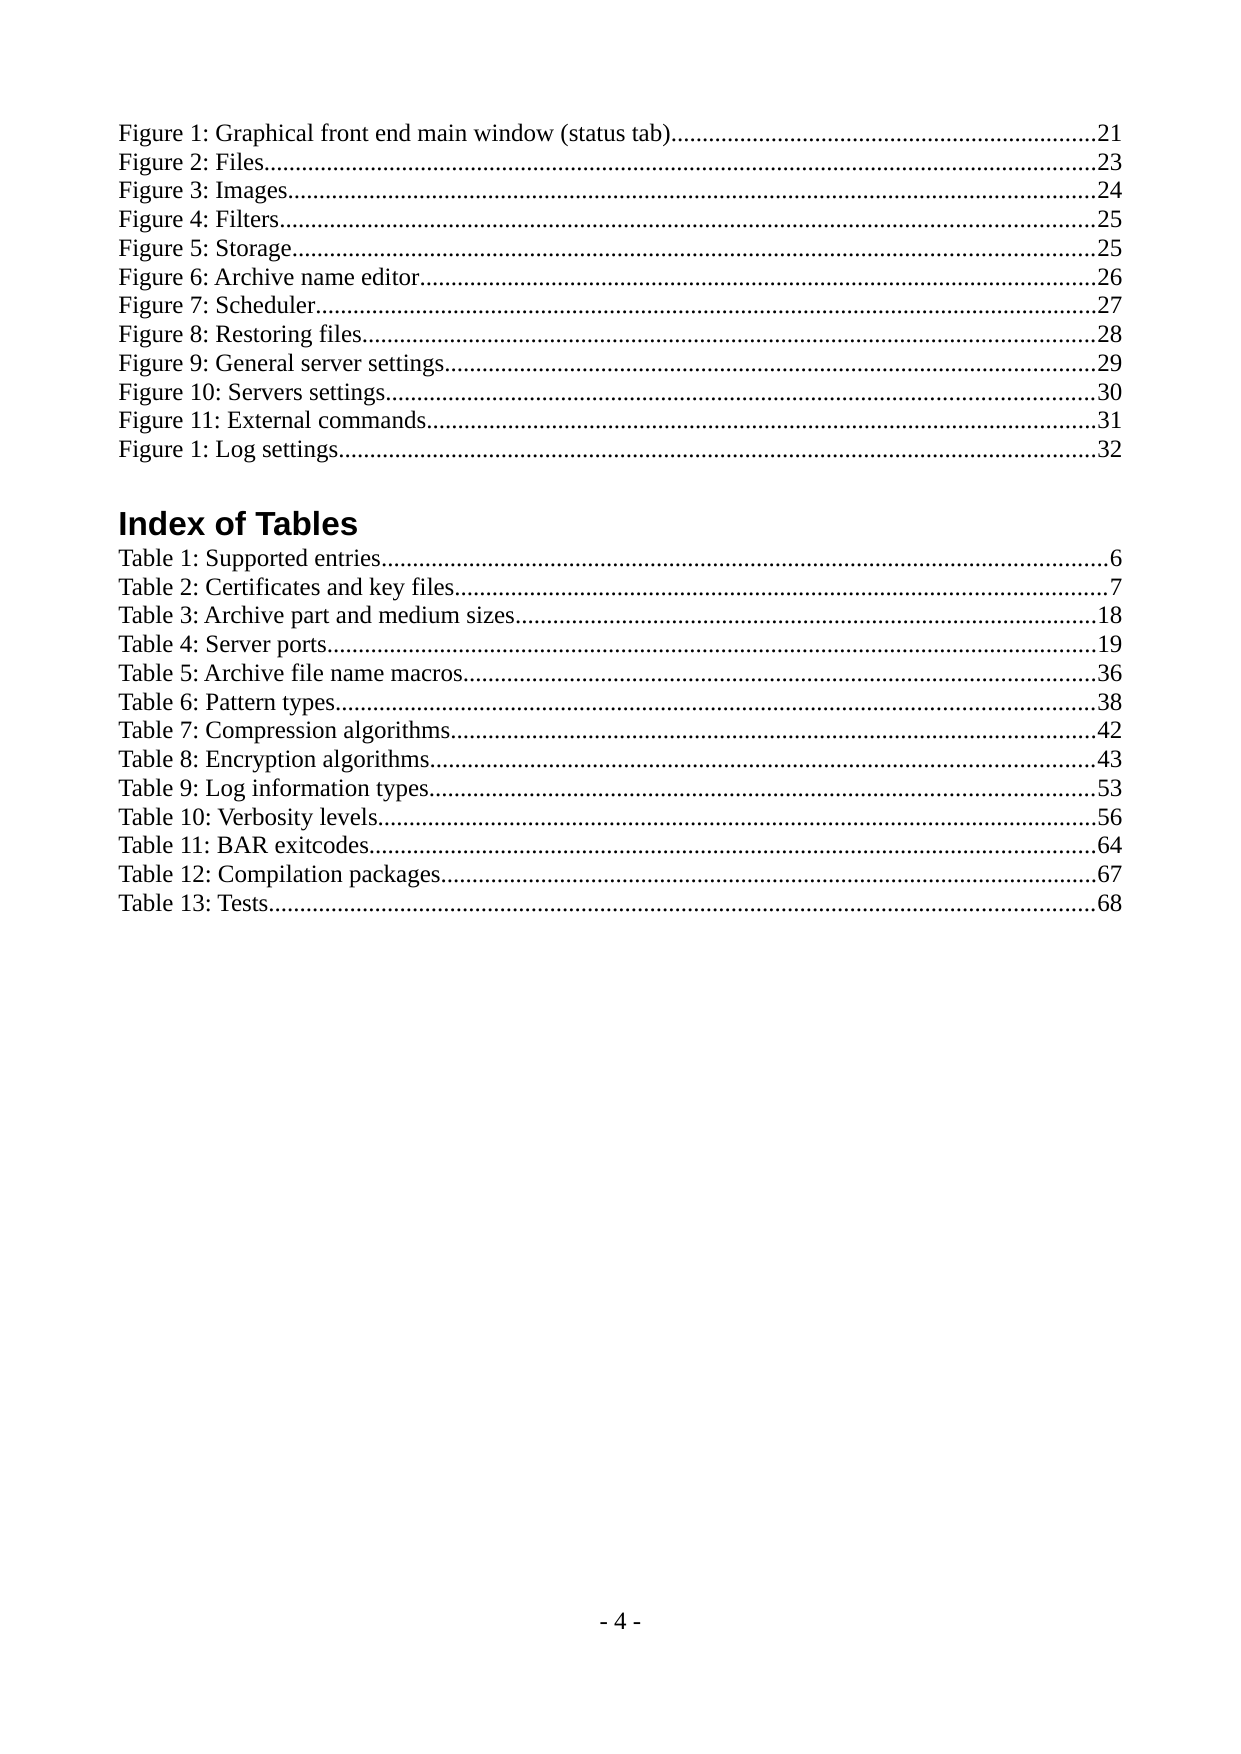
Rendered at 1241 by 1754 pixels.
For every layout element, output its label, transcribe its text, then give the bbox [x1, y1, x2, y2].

text Table 5: Archive file name macros 36 [118, 658, 1122, 687]
text Table 3: Archive part and medium sizes 18 [118, 600, 1122, 629]
text Table 11: BAR exitcodes 64 [118, 830, 1122, 859]
text Figure 1: Graphical front end main window (status tab) 21 [118, 118, 1122, 147]
text Table 12: Compilation packages 67 [118, 859, 1122, 888]
text Figure 1: Log settings 32 [118, 434, 1122, 463]
subtitle Index of Tables [118, 504, 1122, 543]
text Figure 9: General server settings 29 [118, 348, 1122, 377]
text Table 7: Compression algorithms 42 [118, 715, 1122, 744]
text Table 4: Server ports 19 [118, 629, 1122, 658]
text Table 1: Supported entries 6 [118, 543, 1122, 572]
text Figure 8: Restoring files 28 [118, 319, 1122, 348]
text Table 9: Log information types 53 [118, 773, 1122, 802]
text Table 2: Certificates and key files 7 [118, 572, 1122, 600]
text Table 10: Verbosity levels 56 [118, 802, 1122, 830]
text Figure 10: Servers settings 30 [118, 377, 1122, 406]
text Table 6: Pattern types 38 [118, 687, 1122, 715]
text Figure 3: Images 24 [118, 176, 1122, 204]
text Figure 11: External commands 31 [118, 406, 1122, 434]
text Figure 2: Files 23 [118, 147, 1122, 176]
text Figure 6: Archive name editor 26 [118, 262, 1122, 291]
text Figure 5: Storage 25 [118, 233, 1122, 262]
text Table 8: Encryption algorithms 43 [118, 744, 1122, 773]
text Table 13: Tests 68 [118, 888, 1122, 917]
text Figure 7: Scheduler 27 [118, 291, 1122, 319]
text Figure 4: Filters 25 [118, 204, 1122, 233]
